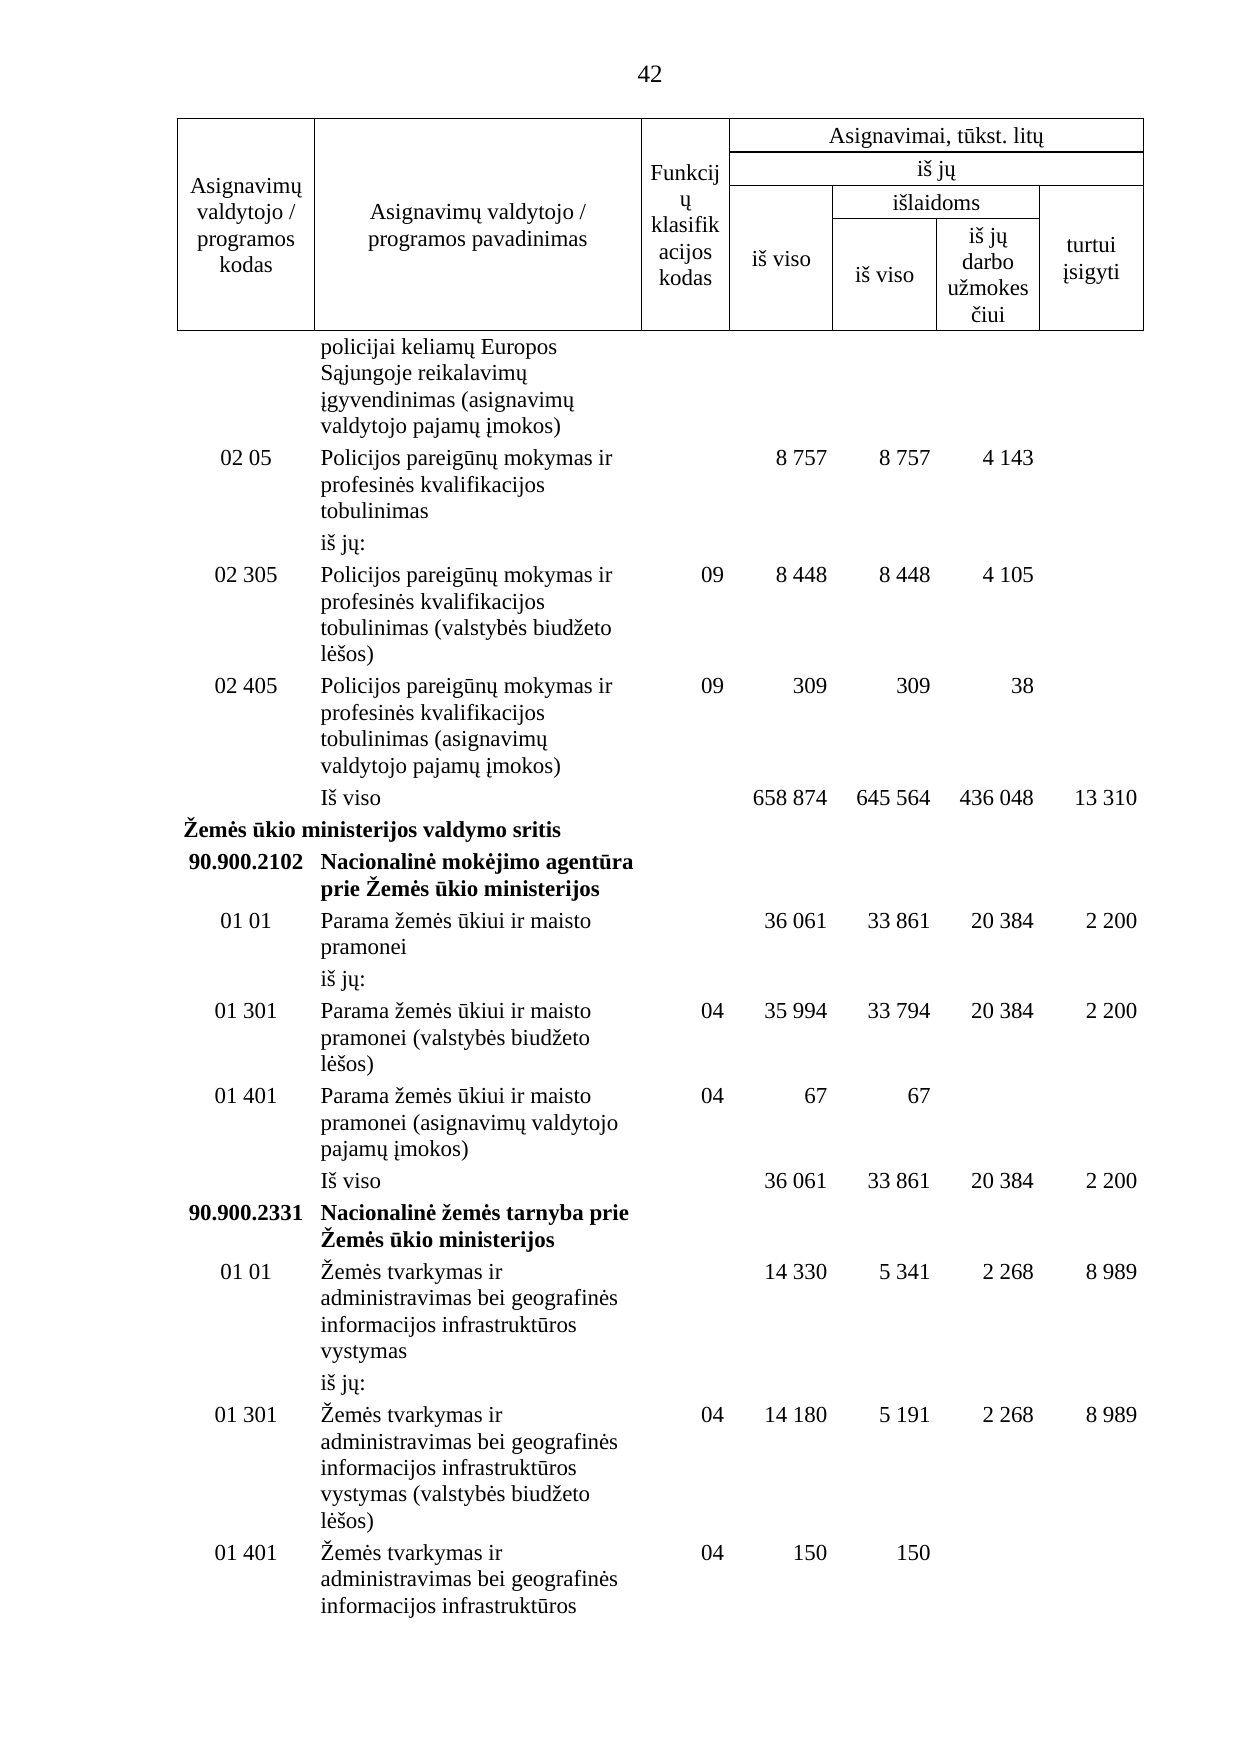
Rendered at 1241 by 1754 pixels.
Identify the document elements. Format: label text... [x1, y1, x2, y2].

table_cell 02 405 [177, 670, 314, 781]
table_cell Žemės ūkio ministerijos valdymo sritis [177, 813, 641, 845]
table_cell 67 [730, 1080, 833, 1164]
table_cell 2 200 [1040, 1164, 1143, 1197]
table_cell 8 989 [1040, 1399, 1143, 1536]
table_cell [177, 526, 314, 558]
table_cell [936, 1366, 1039, 1398]
table_cell 02 305 [177, 559, 314, 670]
table_cell 8 448 [833, 559, 936, 670]
table_header Funkcijų klasifikacijos kodas [642, 119, 729, 330]
table_cell 90.900.2331 [177, 1197, 314, 1255]
table_cell 09 [641, 670, 729, 781]
table_cell [833, 526, 936, 558]
table_cell iš viso [833, 219, 936, 330]
table_cell [833, 963, 936, 994]
table_cell [1040, 963, 1143, 994]
table_cell [641, 1255, 729, 1366]
table_cell [936, 813, 1039, 845]
table_cell [1040, 526, 1143, 558]
table_cell [641, 963, 729, 994]
table_cell [833, 813, 936, 845]
table_cell 01 401 [177, 1080, 314, 1164]
table_cell [936, 331, 1039, 441]
table_cell Policijos pareigūnų mokymas ir profesinės kvalifikacijos tobulinimas (asignavimų valdytojo pajamų įmokos) [315, 670, 641, 781]
table_cell iš viso [730, 186, 832, 330]
table_cell [730, 963, 833, 994]
table_cell 2 268 [936, 1399, 1039, 1536]
table_cell 01 01 [177, 1255, 314, 1366]
table_cell [177, 331, 314, 441]
table_header Asignavimai, tūkst. litų [730, 119, 1143, 151]
table_cell [177, 781, 314, 813]
table_cell iš jų: [315, 1366, 641, 1398]
table_cell 2 268 [936, 1255, 1039, 1366]
table_cell [730, 1366, 833, 1398]
table_cell 658 874 [730, 781, 833, 813]
table_cell 2 200 [1040, 995, 1143, 1079]
table_cell policijai keliamų Europos Sąjungoje reikalavimų įgyvendinimas (asignavimų valdytojo pajamų įmokos) [315, 331, 641, 441]
table_cell [1040, 670, 1143, 781]
table_cell Iš viso [315, 1164, 641, 1197]
table_cell [1040, 1080, 1143, 1164]
table_cell Policijos pareigūnų mokymas ir profesinės kvalifikacijos tobulinimas (valstybės biudžeto lėšos) [315, 559, 641, 670]
table_cell [1040, 1366, 1143, 1398]
table_cell [641, 813, 729, 845]
table_cell 36 061 [730, 1164, 833, 1197]
table_cell [936, 845, 1039, 904]
table_cell 38 [936, 670, 1039, 781]
table_cell Žemės tvarkymas ir administravimas bei geografinės informacijos infrastruktūros vystymas (valstybės biudžeto lėšos) [315, 1399, 641, 1536]
table_cell 14 330 [730, 1255, 833, 1366]
table_cell [936, 1197, 1039, 1255]
table_cell [1040, 1536, 1143, 1621]
table_cell [936, 1536, 1039, 1621]
table_cell 5 191 [833, 1399, 936, 1536]
table_cell [641, 1366, 729, 1398]
table_cell iš jų [730, 153, 1143, 184]
table_cell [1040, 813, 1143, 845]
table_cell 04 [641, 1080, 729, 1164]
table_cell [833, 845, 936, 904]
table_cell 01 301 [177, 995, 314, 1079]
table_cell 13 310 [1040, 781, 1143, 813]
table_cell [641, 781, 729, 813]
table_cell 4 143 [936, 441, 1039, 526]
table_cell [177, 963, 314, 994]
table_cell 04 [641, 995, 729, 1079]
table_cell 33 861 [833, 904, 936, 962]
table_cell turtui įsigyti [1040, 186, 1143, 330]
table_cell 309 [730, 670, 833, 781]
table_cell [641, 1197, 729, 1255]
table_cell Žemės tvarkymas ir administravimas bei geografinės informacijos infrastruktūros [315, 1536, 641, 1621]
table_cell 36 061 [730, 904, 833, 962]
table_cell Iš viso [315, 781, 641, 813]
table_cell [936, 526, 1039, 558]
table_cell [730, 331, 833, 441]
table_cell [641, 441, 729, 526]
table_cell [730, 1197, 833, 1255]
table_cell 20 384 [936, 1164, 1039, 1197]
table_cell 02 05 [177, 441, 314, 526]
table_cell Parama žemės ūkiui ir maisto pramonei (asignavimų valdytojo pajamų įmokos) [315, 1080, 641, 1164]
table_cell iš jų: [315, 963, 641, 994]
table_cell 8 989 [1040, 1255, 1143, 1366]
table_cell 645 564 [833, 781, 936, 813]
table_header Asignavimų valdytojo / programos kodas [178, 119, 314, 330]
table_cell [1040, 1197, 1143, 1255]
table_cell Policijos pareigūnų mokymas ir profesinės kvalifikacijos tobulinimas [315, 441, 641, 526]
table_cell Parama žemės ūkiui ir maisto pramonei (valstybės biudžeto lėšos) [315, 995, 641, 1079]
table_cell [641, 845, 729, 904]
table_cell [1040, 845, 1143, 904]
table_header Asignavimų valdytojo / programos pavadinimas [315, 119, 641, 330]
table_cell 150 [730, 1536, 833, 1621]
table_cell [833, 1366, 936, 1398]
table_cell 35 994 [730, 995, 833, 1079]
table_cell iš jų darbo užmokesčiui [937, 219, 1039, 330]
table_cell [833, 1197, 936, 1255]
table_cell 20 384 [936, 995, 1039, 1079]
table_cell [833, 331, 936, 441]
table_cell [177, 1164, 314, 1197]
table_cell 09 [641, 559, 729, 670]
table_cell 04 [641, 1399, 729, 1536]
table_cell Parama žemės ūkiui ir maisto pramonei [315, 904, 641, 962]
table_cell 436 048 [936, 781, 1039, 813]
table_cell Žemės tvarkymas ir administravimas bei geografinės informacijos infrastruktūros vystymas [315, 1255, 641, 1366]
table_cell 04 [641, 1536, 729, 1621]
table_cell [641, 526, 729, 558]
table_cell 8 757 [730, 441, 833, 526]
table_cell išlaidoms [833, 186, 1039, 218]
table_cell iš jų: [315, 526, 641, 558]
table_cell 33 861 [833, 1164, 936, 1197]
table_cell 01 01 [177, 904, 314, 962]
table_cell 20 384 [936, 904, 1039, 962]
table_cell [641, 1164, 729, 1197]
table_cell [641, 331, 729, 441]
table_cell Nacionalinė žemės tarnyba prie Žemės ūkio ministerijos [315, 1197, 641, 1255]
table_cell 150 [833, 1536, 936, 1621]
table_cell 2 200 [1040, 904, 1143, 962]
table_cell [1040, 559, 1143, 670]
table_cell 67 [833, 1080, 936, 1164]
table_cell 01 401 [177, 1536, 314, 1621]
table_cell 8 757 [833, 441, 936, 526]
table_cell [936, 1080, 1039, 1164]
table_cell Nacionalinė mokėjimo agentūra prie Žemės ūkio ministerijos [315, 845, 641, 904]
table_cell 8 448 [730, 559, 833, 670]
table_cell 4 105 [936, 559, 1039, 670]
table_cell 33 794 [833, 995, 936, 1079]
table_cell [1040, 441, 1143, 526]
table_cell 309 [833, 670, 936, 781]
table_cell 14 180 [730, 1399, 833, 1536]
table_cell [641, 904, 729, 962]
table_cell [177, 1366, 314, 1398]
table_cell [730, 813, 833, 845]
table_cell [1040, 331, 1143, 441]
table_cell 90.900.2102 [177, 845, 314, 904]
table_cell [730, 526, 833, 558]
table_cell 01 301 [177, 1399, 314, 1536]
table_cell [730, 845, 833, 904]
table_cell [936, 963, 1039, 994]
table_cell 5 341 [833, 1255, 936, 1366]
